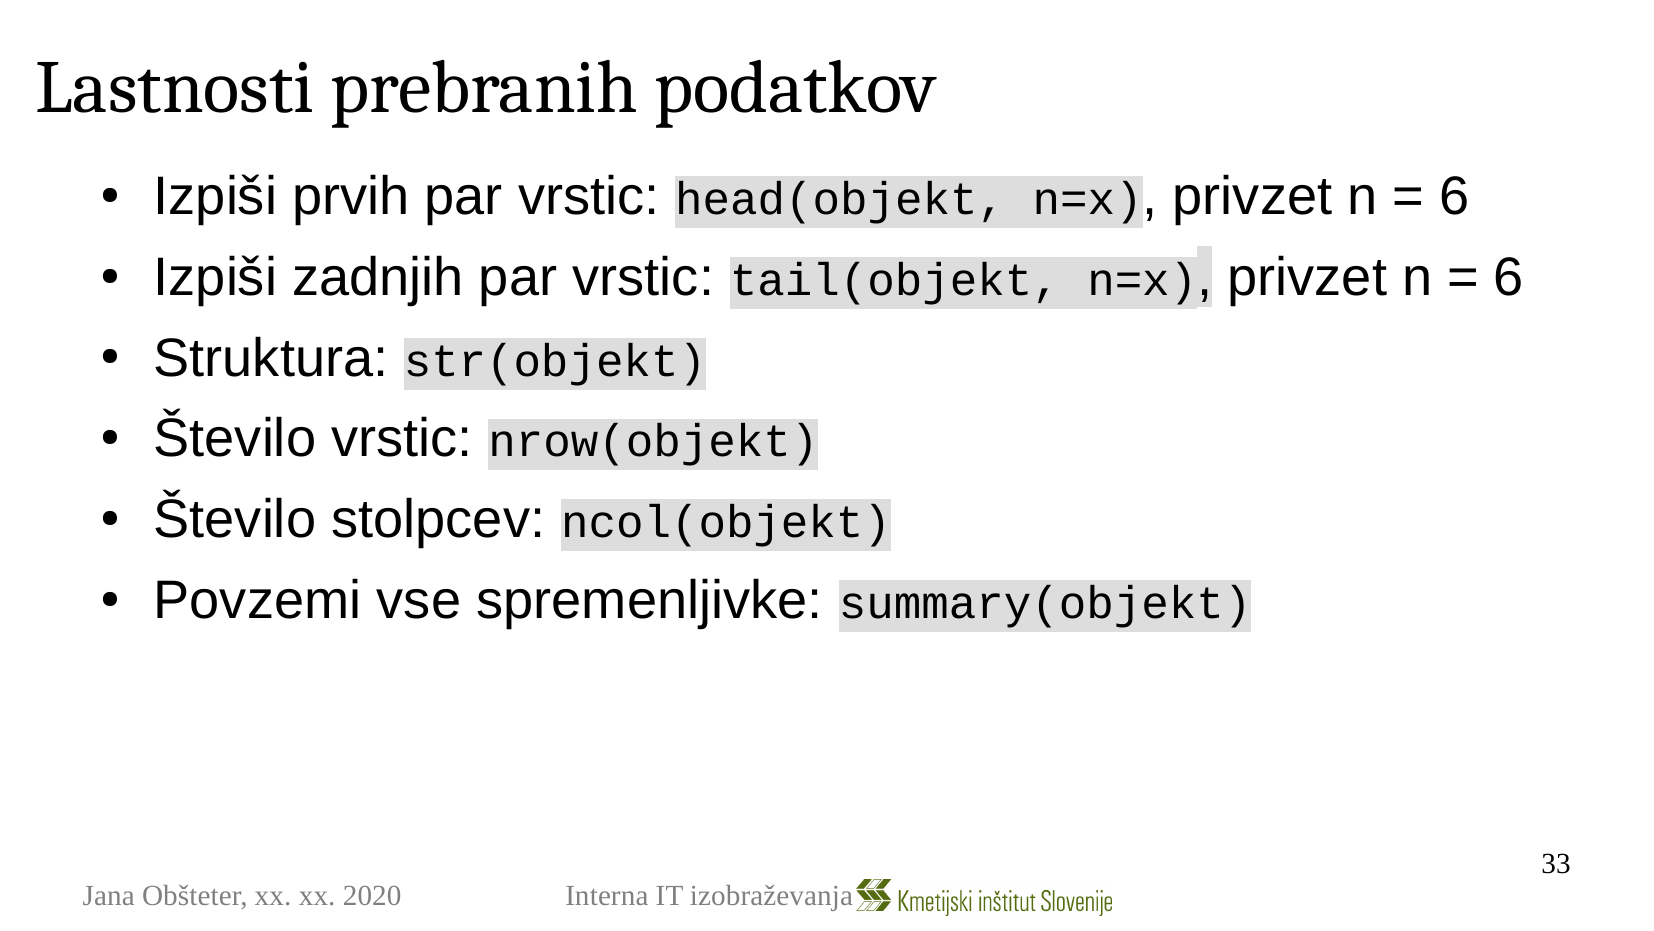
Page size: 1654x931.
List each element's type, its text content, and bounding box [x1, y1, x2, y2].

list Izpiši prvih par vrstic: head(objekt, n=x), privzet n = 6 Izpiši zadnjih par vrstic: tail(objekt, n=x), privzet n = 6 Struktura: str(objekt) Število vrstic: nrow(objekt) Število stolpcev: ncol(objekt) Povzemi vse spremenljivke: summary(objekt) [82, 165, 1642, 827]
picture [856, 879, 1112, 916]
title Lastnosti prebranih podatkov [35, 21, 1524, 154]
